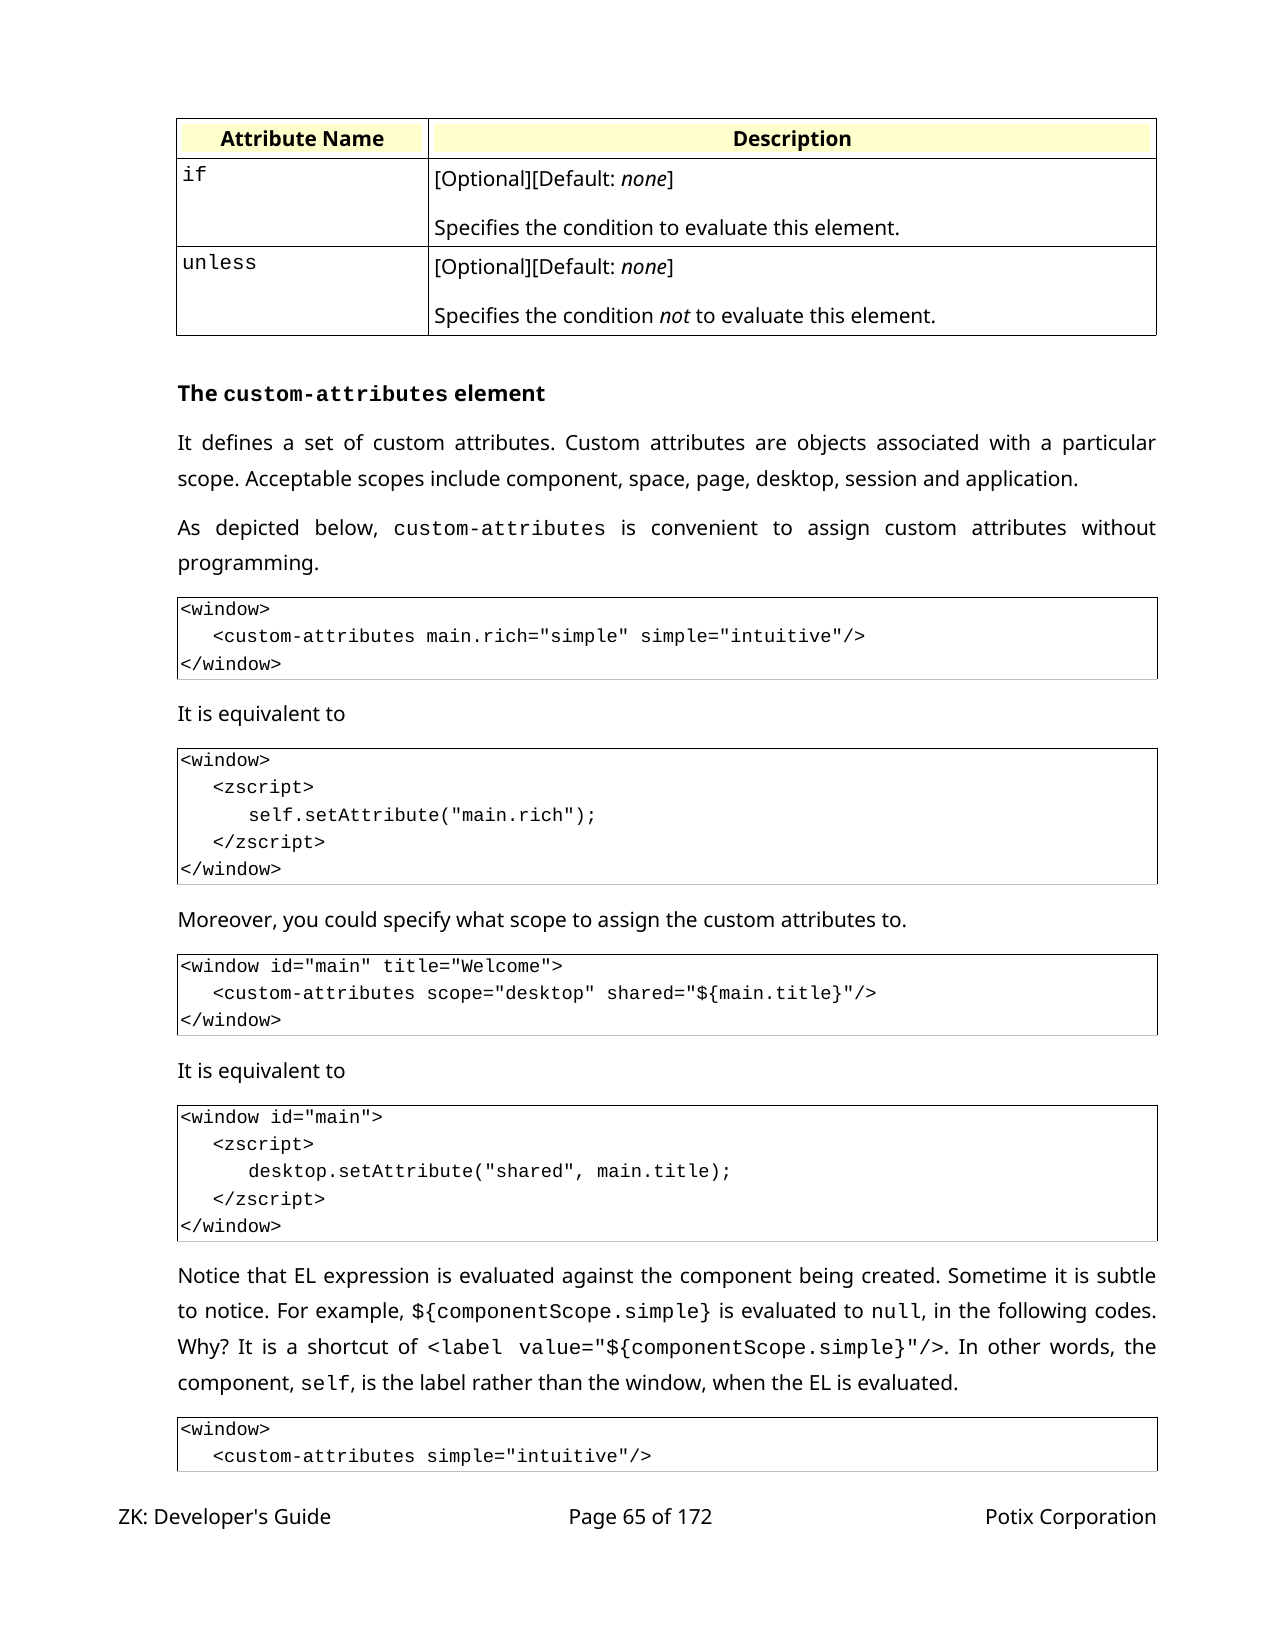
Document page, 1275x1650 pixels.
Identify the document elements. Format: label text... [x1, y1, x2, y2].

table_cell if [177, 159, 428, 246]
text </zscript> [178, 1186, 1157, 1211]
table_cell unless [177, 247, 428, 335]
text self.setAttribute("main.rich"); [178, 802, 1157, 827]
text <window> [178, 598, 1157, 621]
table_cell [Optional][Default: none] Specifies the condition not to evaluate this element. [429, 247, 1156, 335]
text <window> [178, 749, 1157, 772]
text </zscript> [178, 830, 1157, 854]
table_header Attribute Name [177, 119, 428, 158]
table_cell [Optional][Default: none] Specifies the condition to evaluate this element. [429, 159, 1156, 246]
text It is equivalent to [177, 1056, 1157, 1084]
text <zscript> [178, 775, 1157, 799]
text As depicted below, custom-attributes is convenient to assign custom attributes without programming. [177, 513, 1157, 576]
text <window id="main"> [178, 1106, 1157, 1129]
text It defines a set of custom attributes. Custom attributes are objects associated with a particular scope. Acceptable scopes include component, space, page, desktop, session and application. [177, 428, 1157, 492]
subtitle The custom-attributes element [177, 378, 1157, 408]
text Moreover, you could specify what scope to assign the custom attributes to. [177, 905, 1157, 933]
text </window> [178, 651, 1157, 679]
text <zscript> [178, 1132, 1157, 1156]
text </window> [178, 1008, 1157, 1035]
text </window> [178, 857, 1157, 884]
text Notice that EL expression is evaluated against the component being created. Sometime it is subtle to notice. For example, ${componentScope.simple} is evaluated to null, in the following codes. Why? It is a shortcut of <label value="${componentScope.simple}"/>. In other words, the component, self, is the label rather than the window, when the EL is evaluated. [177, 1261, 1157, 1396]
text <custom-attributes scope="desktop" shared="${main.title}"/> [178, 981, 1157, 1005]
table_header Description [429, 119, 1156, 158]
text <window> [178, 1418, 1157, 1441]
text <custom-attributes main.rich="simple" simple="intuitive"/> [178, 624, 1157, 648]
text </window> [178, 1213, 1157, 1241]
text <window id="main" title="Welcome"> [178, 955, 1157, 978]
text It is equivalent to [177, 699, 1157, 727]
text <custom-attributes simple="intuitive"/> [178, 1444, 1157, 1471]
text desktop.setAttribute("shared", main.title); [178, 1159, 1157, 1183]
